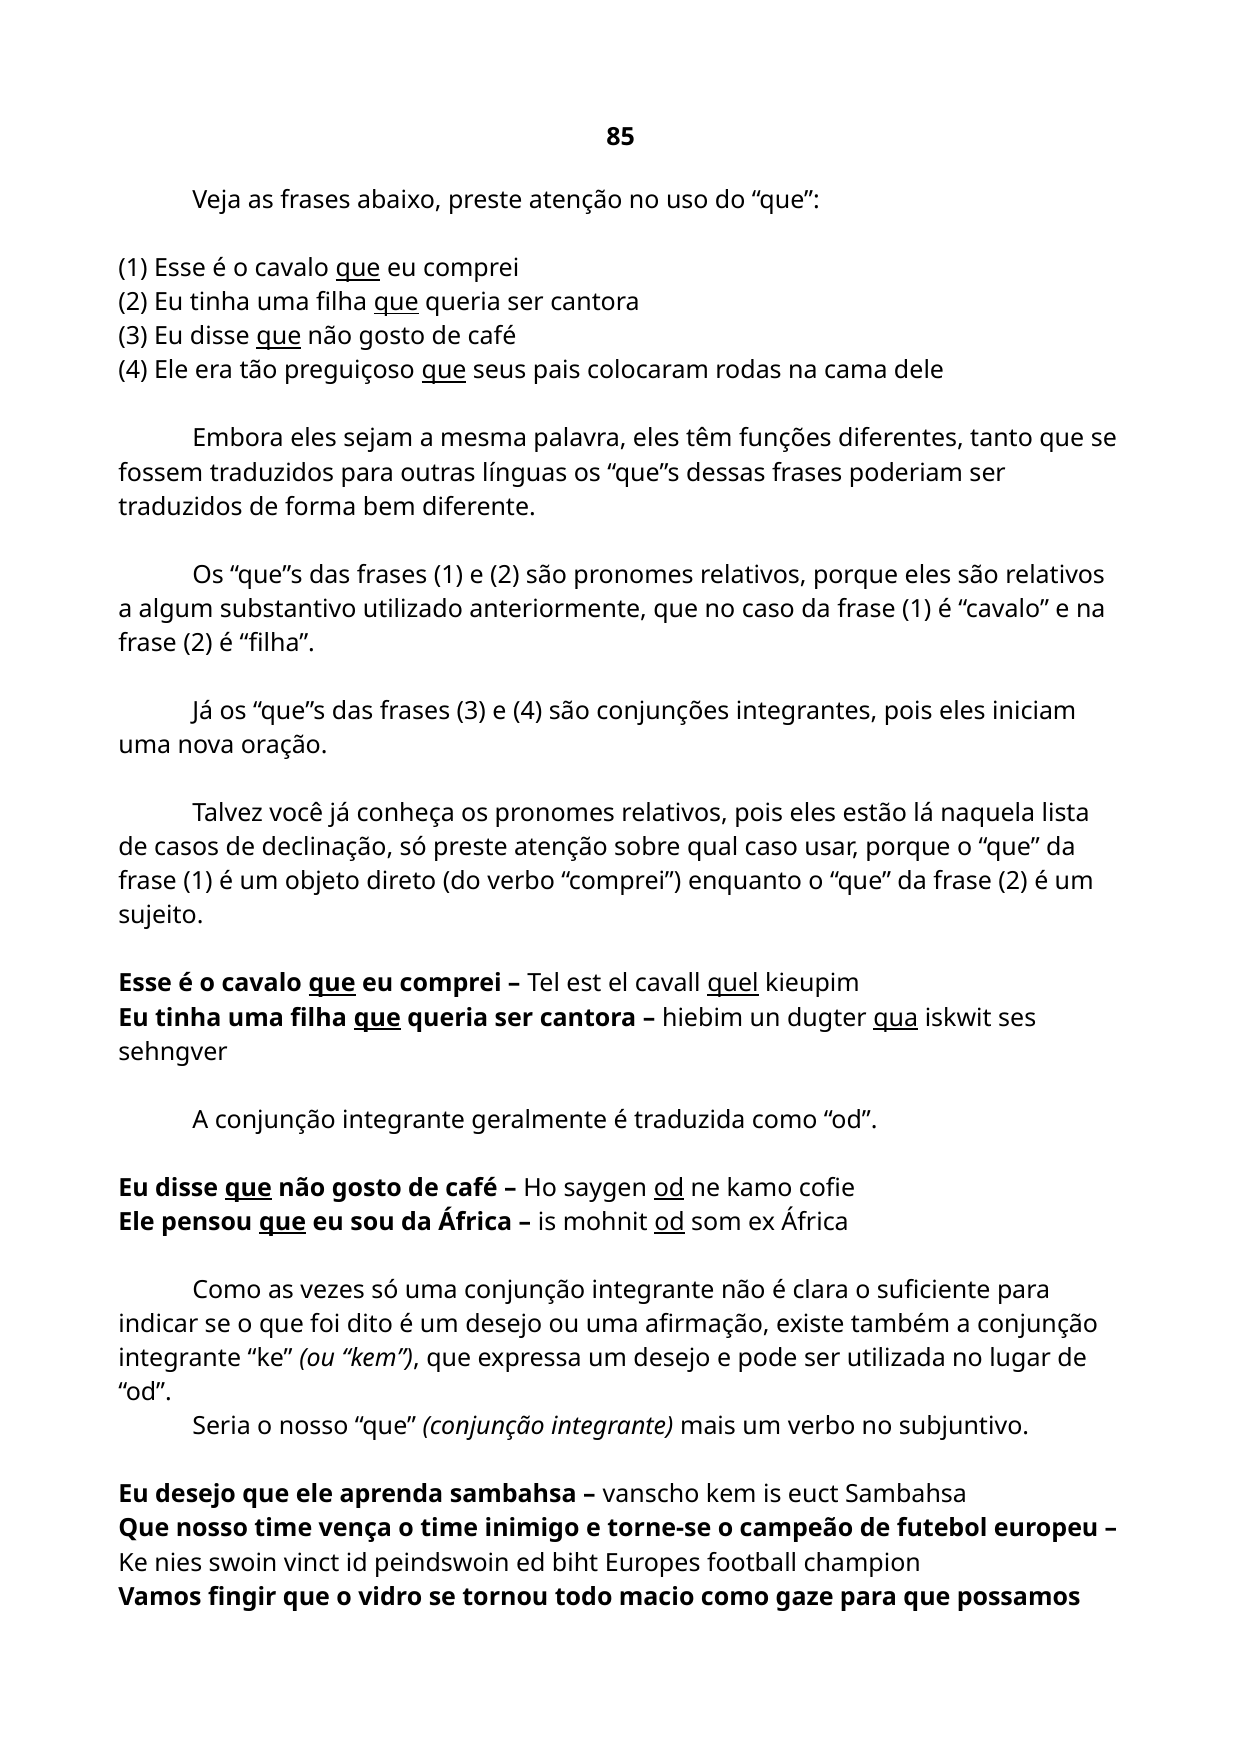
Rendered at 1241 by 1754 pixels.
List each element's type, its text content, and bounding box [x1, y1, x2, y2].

text (2) Eu tinha uma filha que queria ser cantora [118, 284, 1123, 318]
text Eu tinha uma filha que queria ser cantora – hiebim un dugter qua iskwit ses sehngver [118, 999, 1123, 1067]
text (1) Esse é o cavalo que eu comprei [118, 250, 1123, 284]
text A conjunção integrante geralmente é traduzida como “od”. [118, 1101, 1123, 1135]
text Vamos fingir que o vidro se tornou todo macio como gaze para que possamos [118, 1578, 1123, 1612]
text Já os “que”s das frases (3) e (4) são conjunções integrantes, pois eles iniciam uma nova oração. [118, 693, 1123, 761]
text Os “que”s das frases (1) e (2) são pronomes relativos, porque eles são relativos a algum substantivo utilizado anteriormente, que no caso da frase (1) é “cavalo” e na frase (2) é “filha”. [118, 556, 1123, 658]
text Embora eles sejam a mesma palavra, eles têm funções diferentes, tanto que se fossem traduzidos para outras línguas os “que”s dessas frases poderiam ser traduzidos de forma bem diferente. [118, 420, 1123, 522]
text Esse é o cavalo que eu comprei – Tel est el cavall quel kieupim [118, 965, 1123, 999]
text Como as vezes só uma conjunção integrante não é clara o suficiente para indicar se o que foi dito é um desejo ou uma afirmação, existe também a conjunção integrante “ke” (ou “kem”), que expressa um desejo e pode ser utilizada no lugar de “od”. [118, 1272, 1123, 1408]
text Eu desejo que ele aprenda sambahsa – vanscho kem is euct Sambahsa [118, 1476, 1123, 1510]
text (3) Eu disse que não gosto de café [118, 318, 1123, 352]
text Veja as frases abaixo, preste atenção no uso do “que”: [118, 182, 1123, 216]
text (4) Ele era tão preguiçoso que seus pais colocaram rodas na cama dele [118, 352, 1123, 386]
text Ele pensou que eu sou da África – is mohnit od som ex África [118, 1203, 1123, 1238]
text Talvez você já conheça os pronomes relativos, pois eles estão lá naquela lista de casos de declinação, só preste atenção sobre qual caso usar, porque o “que” da frase (1) é um objeto direto (do verbo “comprei”) enquanto o “que” da frase (2) é um sujeito. [118, 795, 1123, 931]
text Seria o nosso “que” (conjunção integrante) mais um verbo no subjuntivo. [118, 1408, 1123, 1442]
text Eu disse que não gosto de café – Ho saygen od ne kamo cofie [118, 1169, 1123, 1203]
text Que nosso time vença o time inimigo e torne-se o campeão de futebol europeu – Ke nies swoin vinct id peindswoin ed biht Europes football champion [118, 1510, 1123, 1578]
